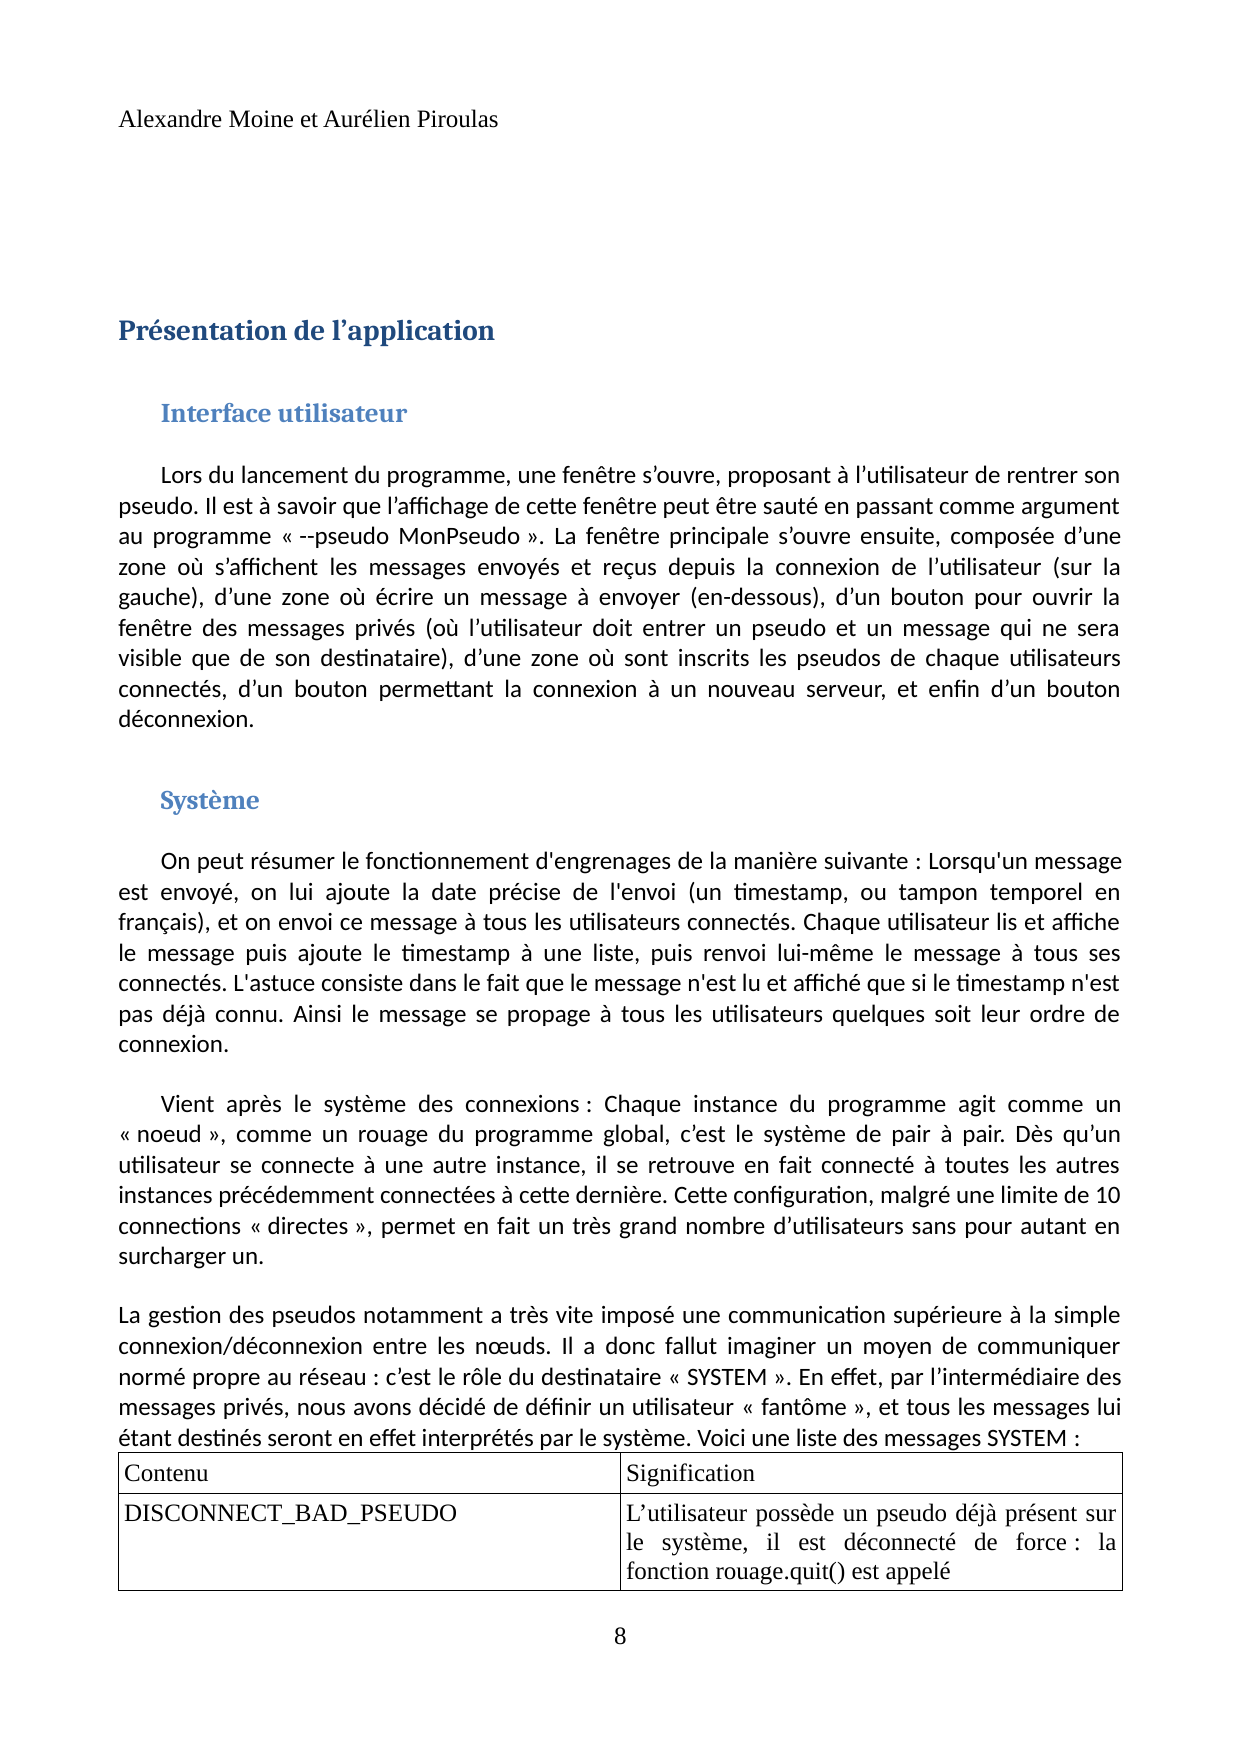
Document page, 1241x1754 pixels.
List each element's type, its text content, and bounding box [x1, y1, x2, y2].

text Présentation de l’application [118, 314, 1122, 348]
text Lors du lancement du programme, une fenêtre s’ouvre, proposant à l’utilisateur de rentrer son pseudo. Il est à savoir que l’affichage de cette fenêtre peut être sauté en passant comme argument au programme « --pseudo MonPseudo ». La fenêtre principale s’ouvre ensuite, composée d’une zone où s’affichent les messages envoyés et reçus depuis la connexion de l’utilisateur (sur la gauche), d’une zone où écrire un message à envoyer (en-dessous), d’un bouton pour ouvrir la fenêtre des messages privés (où l’utilisateur doit entrer un pseudo et un message qui ne sera visible que de son destinataire), d’une zone où sont inscrits les pseudos de chaque utilisateurs connectés, d’un bouton permettant la connexion à un nouveau serveur, et enfin d’un bouton déconnexion. [118, 459, 1122, 734]
text On peut résumer le fonctionnement d'engrenages de la manière suivante : Lorsqu'un message est envoyé, on lui ajoute la date précise de l'envoi (un timestamp, ou tampon temporel en français), et on envoi ce message à tous les utilisateurs connectés. Chaque utilisateur lis et affiche le message puis ajoute le timestamp à une liste, puis renvoi lui-même le message à tous ses connectés. L'astuce consiste dans le fait que le message n'est lu et affiché que si le timestamp n'est pas déjà connu. Ainsi le message se propage à tous les utilisateurs quelques soit leur ordre de connexion. [118, 845, 1122, 1059]
table_cell DISCONNECT_BAD_PSEUDO [119, 1494, 620, 1590]
subtitle Interface utilisateur [118, 398, 1122, 429]
table_header Signification [621, 1453, 1122, 1492]
text La gestion des pseudos notamment a très vite imposé une communication supérieure à la simple connexion/déconnexion entre les nœuds. Il a donc fallut imaginer un moyen de communiquer normé propre au réseau : c’est le rôle du destinataire « SYSTEM ». En effet, par l’intermédiaire des messages privés, nous avons décidé de définir un utilisateur « fantôme », et tous les messages lui étant destinés seront en effet interprétés par le système. Voici une liste des messages SYSTEM : [118, 1299, 1122, 1452]
text Vient après le système des connexions : Chaque instance du programme agit comme un « noeud », comme un rouage du programme global, c’est le système de pair à pair. Dès qu’un utilisateur se connecte à une autre instance, il se retrouve en fait connecté à toutes les autres instances précédemment connectées à cette dernière. Cette configuration, malgré une limite de 10 connections « directes », permet en fait un très grand nombre d’utilisateurs sans pour autant en surcharger un. [118, 1088, 1122, 1271]
table_cell L’utilisateur possède un pseudo déjà présent sur le système, il est déconnecté de force : la fonction rouage.quit() est appelé [621, 1494, 1122, 1590]
subtitle Système [118, 785, 1122, 817]
table_header Contenu [119, 1453, 620, 1492]
